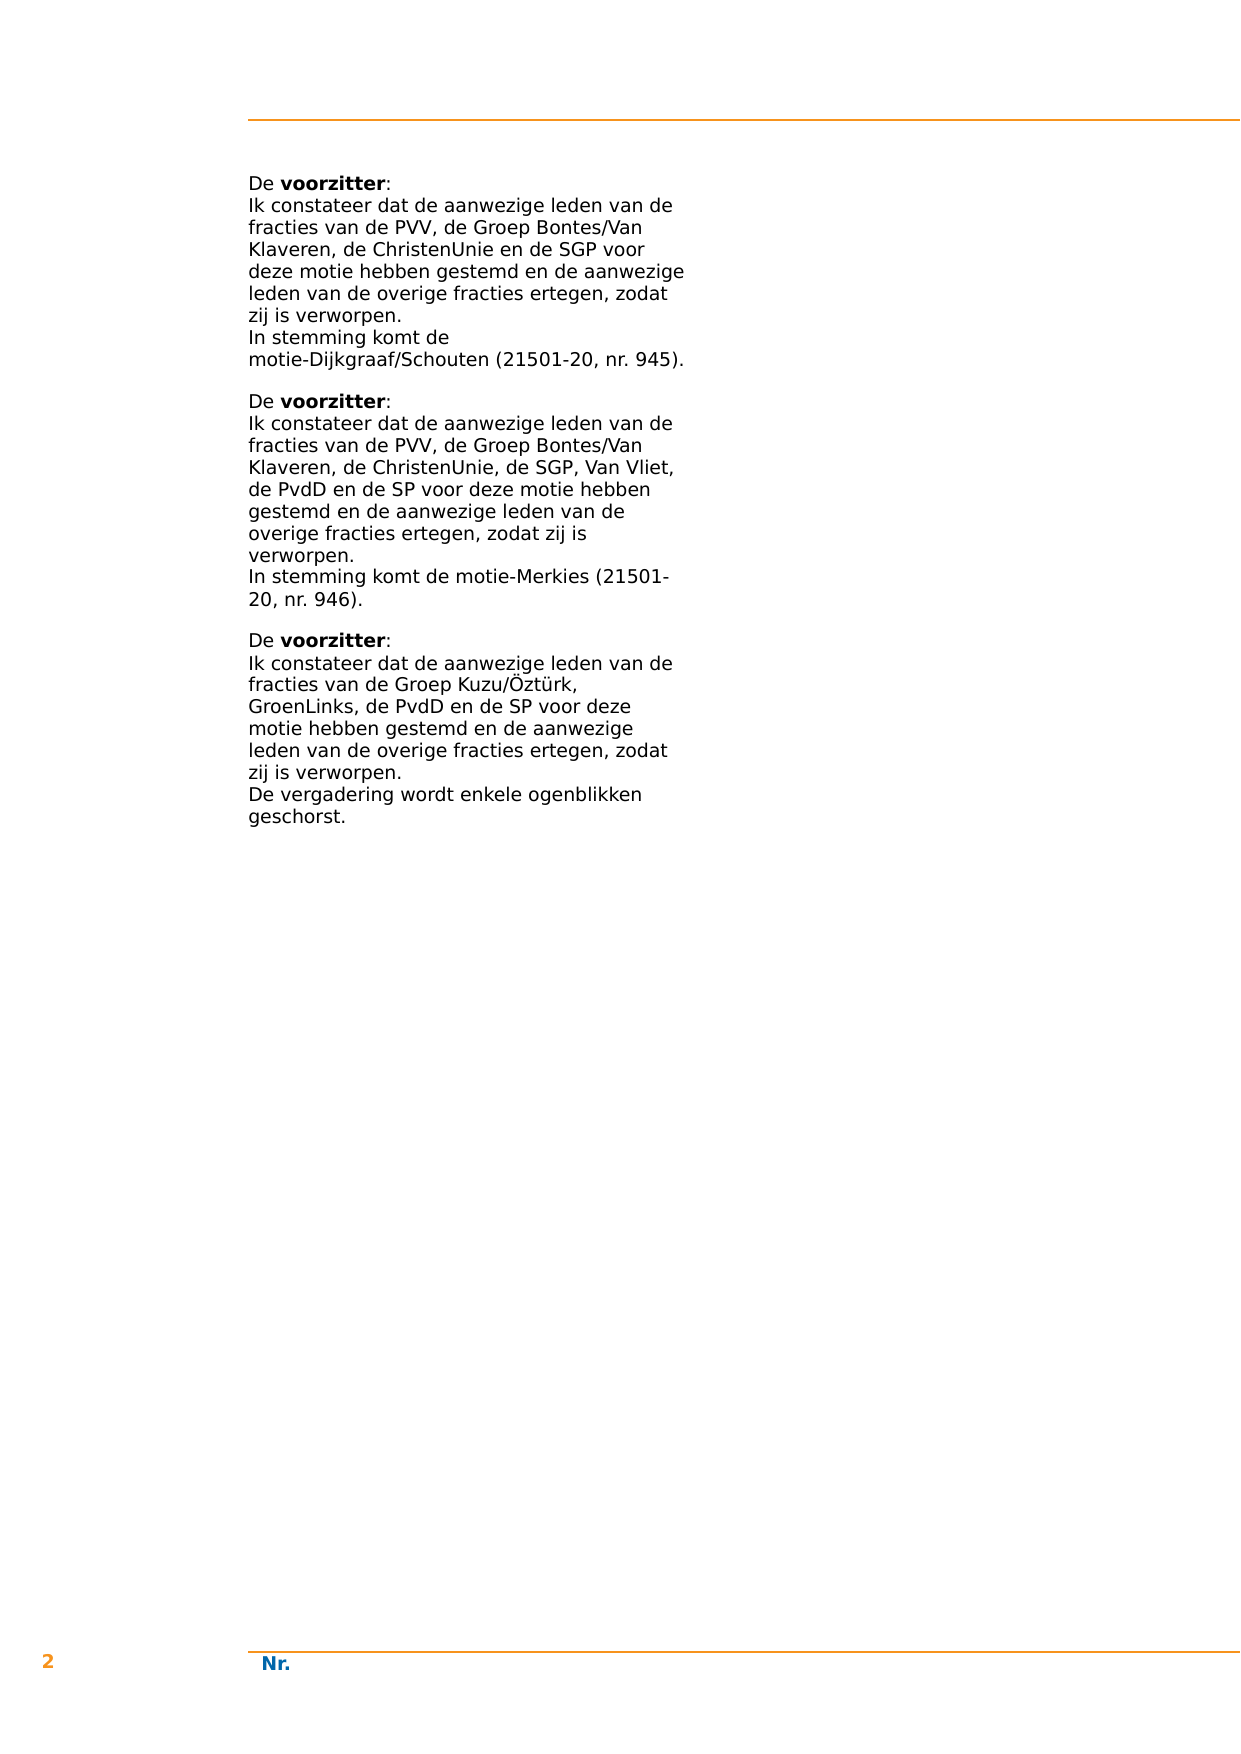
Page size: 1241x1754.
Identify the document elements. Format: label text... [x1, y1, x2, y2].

text In stemming komt de motie-Merkies (21501-20, nr. 946). [248, 566, 691, 610]
text De voorzitter: [248, 173, 691, 195]
text De voorzitter: [248, 391, 691, 413]
text Ik constateer dat de aanwezige leden van de fracties van de PVV, de Groep Bontes/Van Klaveren, de ChristenUnie en de SGP voor deze motie hebben gestemd en de aanwezige leden van de overige fracties ertegen, zodat zij is verworpen. [248, 195, 691, 327]
text Ik constateer dat de aanwezige leden van de fracties van de PVV, de Groep Bontes/Van Klaveren, de ChristenUnie, de SGP, Van Vliet, de PvdD en de SP voor deze motie hebben gestemd en de aanwezige leden van de overige fracties ertegen, zodat zij is verworpen. [248, 413, 691, 566]
text De voorzitter: [248, 630, 691, 652]
text Ik constateer dat de aanwezige leden van de fracties van de Groep Kuzu/Öztürk, GroenLinks, de PvdD en de SP voor deze motie hebben gestemd en de aanwezige leden van de overige fracties ertegen, zodat zij is verworpen. [248, 652, 691, 784]
text In stemming komt de motie-Dijkgraaf/Schouten (21501-20, nr. 945). [248, 327, 691, 371]
text De vergadering wordt enkele ogenblikken geschorst. [248, 784, 691, 828]
